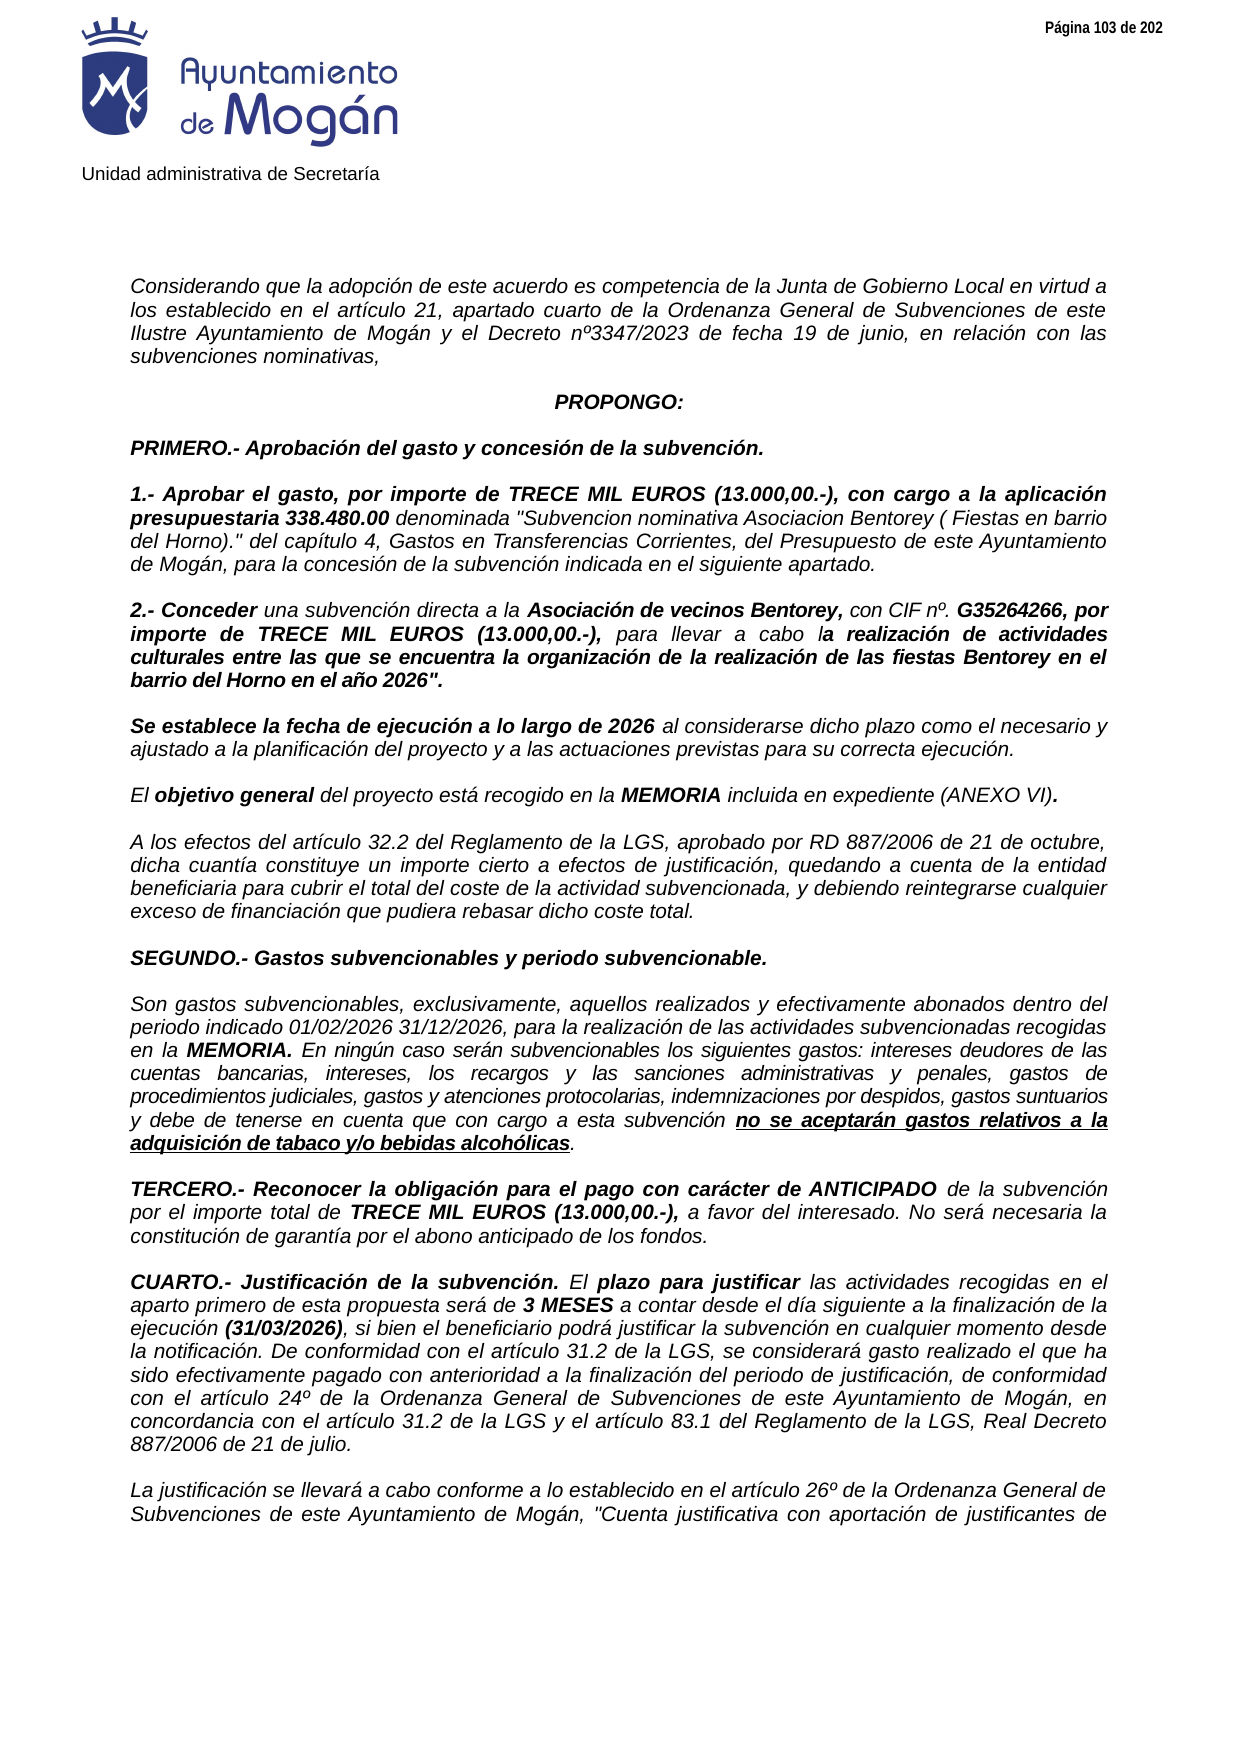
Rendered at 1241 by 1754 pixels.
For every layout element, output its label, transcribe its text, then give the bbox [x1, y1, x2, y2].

text PRIMERO.- Aprobación del gasto y concesión de la subvención. [130, 437, 1110, 460]
text Considerando que la adopción de este acuerdo es competencia de la Junta de Gobierno Local en virtud a los establecido en el artículo 21, apartado cuarto de la Ordenanza General de Subvenciones de este Ilustre Ayuntamiento de Mogán y el Decreto nº3347/2023 de fecha 19 de junio, en relación con las subvenciones nominativas, [130, 275, 1110, 368]
text CUARTO.- Justificación de la subvención. El plazo para justificar las actividades recogidas en el aparto primero de esta propuesta será de 3 MESES a contar desde el día siguiente a la finalización de la ejecución (31/03/2026), si bien el beneficiario podrá justificar la subvención en cualquier momento desde la notificación. De conformidad con el artículo 31.2 de la LGS, se considerará gasto realizado el que ha sido efectivamente pagado con anterioridad a la finalización del periodo de justificación, de conformidad con el artículo 24º de la Ordenanza General de Subvenciones de este Ayuntamiento de Mogán, en concordancia con el artículo 31.2 de la LGS y el artículo 83.1 del Reglamento de la LGS, Real Decreto 887/2006 de 21 de julio. [130, 1270, 1110, 1456]
text Se establece la fecha de ejecución a lo largo de 2026 al considerarse dicho plazo como el necesario y ajustado a la planificación del proyecto y a las actuaciones previstas para su correcta ejecución. [130, 715, 1110, 761]
text TERCERO.- Reconocer la obligación para el pago con carácter de ANTICIPADO de la subvención por el importe total de TRECE MIL EUROS (13.000,00.-), a favor del interesado. No será necesaria la constitución de garantía por el abono anticipado de los fondos. [130, 1178, 1110, 1247]
text 1.- Aprobar el gasto, por importe de TRECE MIL EUROS (13.000,00.-), con cargo a la aplicación presupuestaria 338.480.00 denominada "Subvencion nominativa Asociacion Bentorey ( Fiestas en barrio del Horno)." del capítulo 4, Gastos en Transferencias Corrientes, del Presupuesto de este Ayuntamiento de Mogán, para la concesión de la subvención indicada en el siguiente apartado. [130, 483, 1110, 576]
text Son gastos subvencionables, exclusivamente, aquellos realizados y efectivamente abonados dentro del periodo indicado 01/02/2026 31/12/2026, para la realización de las actividades subvencionadas recogidas en la MEMORIA. En ningún caso serán subvencionables los siguientes gastos: intereses deudores de las cuentas bancarias, intereses, los recargos y las sanciones administrativas y penales, gastos de procedimientos judiciales, gastos y atenciones protocolarias, indemnizaciones por despidos, gastos suntuarios y debe de tenerse en cuenta que con cargo a esta subvención no se aceptarán gastos relativos a la adquisición de tabaco y/o bebidas alcohólicas. [130, 992, 1110, 1155]
text PROPONGO: [130, 391, 1110, 414]
text SEGUNDO.- Gastos subvencionables y periodo subvencionable. [130, 946, 1110, 969]
text La justificación se llevará a cabo conforme a lo establecido en el artículo 26º de la Ordenanza General de Subvenciones de este Ayuntamiento de Mogán, "Cuenta justificativa con aportación de justificantes de [130, 1479, 1110, 1526]
text El objetivo general del proyecto está recogido en la MEMORIA incluida en expediente (ANEXO VI). [130, 784, 1110, 807]
text A los efectos del artículo 32.2 del Reglamento de la LGS, aprobado por RD 887/2006 de 21 de octubre, dicha cuantía constituye un importe cierto a efectos de justificación, quedando a cuenta de la entidad beneficiaria para cubrir el total del coste de la actividad subvencionada, y debiendo reintegrarse cualquier exceso de financiación que pudiera rebasar dicho coste total. [130, 830, 1110, 923]
picture [81, 17, 398, 153]
text 2.- Conceder una subvención directa a la Asociación de vecinos Bentorey, con CIF nº. G35264266, por importe de TRECE MIL EUROS (13.000,00.-), para llevar a cabo la realización de actividades culturales entre las que se encuentra la organización de la realización de las fiestas Bentorey en el barrio del Horno en el año 2026". [130, 599, 1110, 692]
